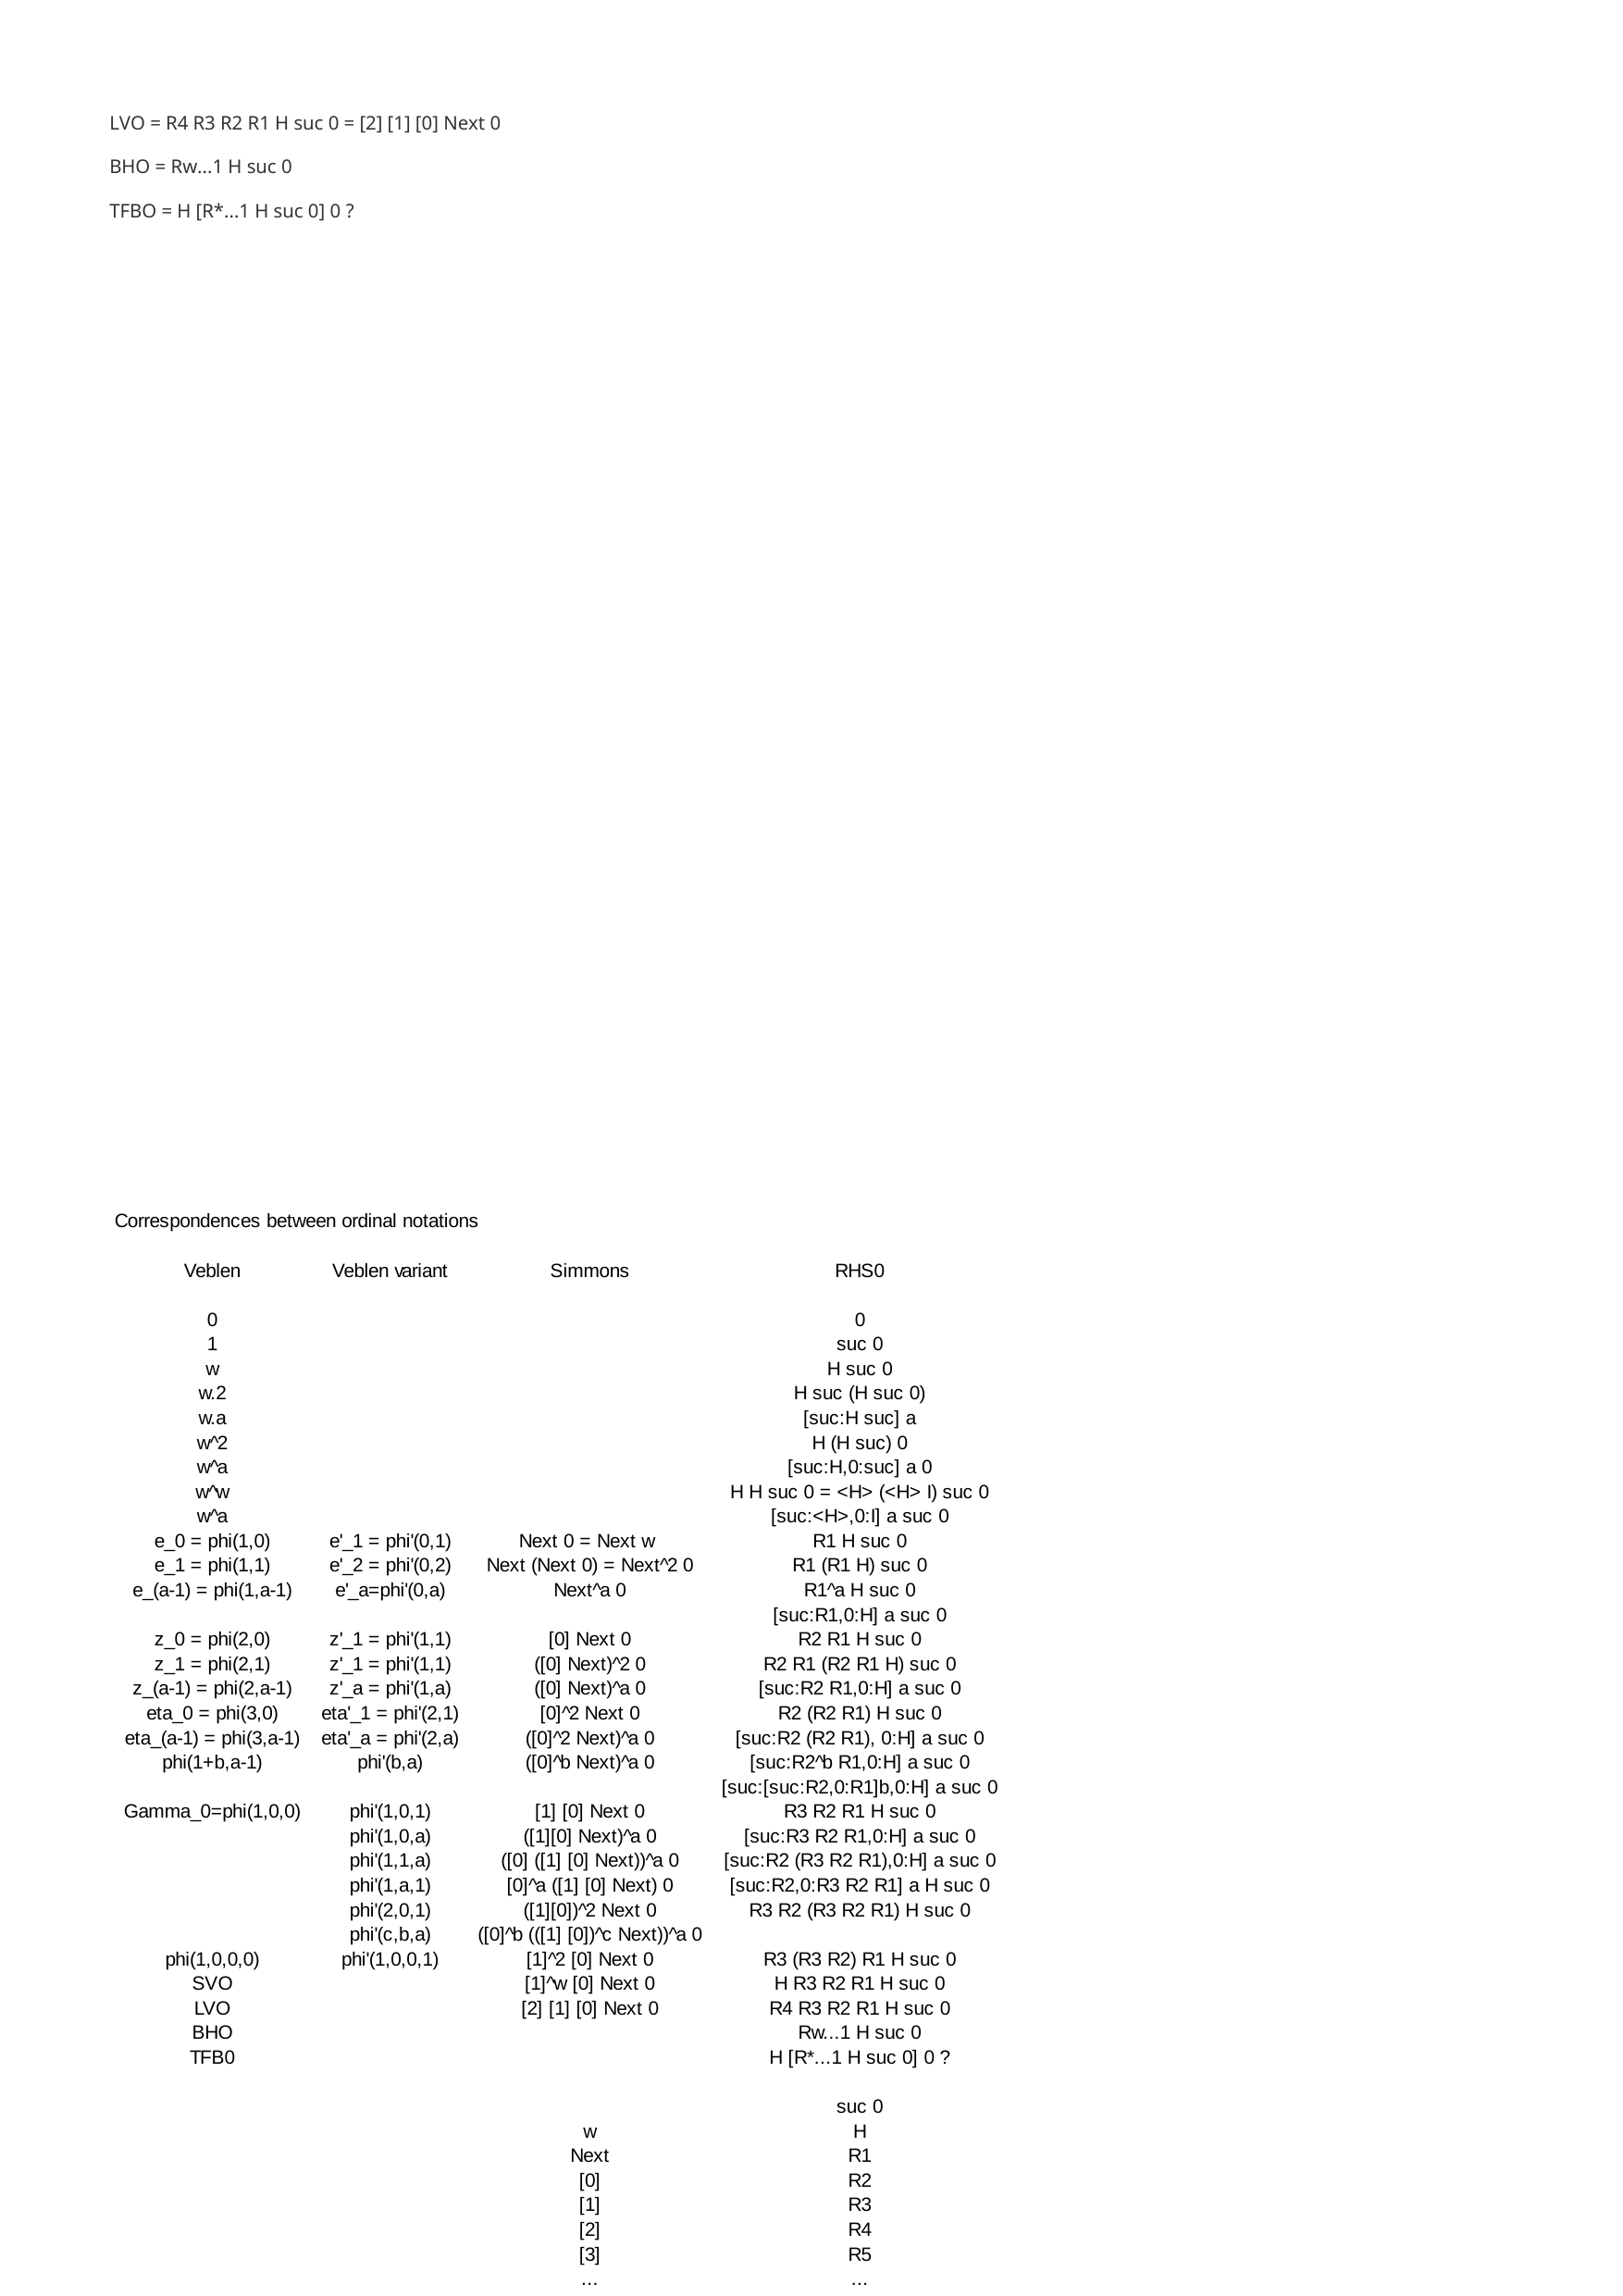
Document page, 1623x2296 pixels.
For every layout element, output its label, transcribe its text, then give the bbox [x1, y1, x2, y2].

text LVO = R4 R3 R2 R1 H suc 0 = [2] [1] [0] Next 0 [109, 109, 1514, 135]
text BHO = Rw...1 H suc 0 [109, 154, 1514, 180]
text TFBO = H [R*...1 H suc 0] 0 ? [109, 198, 1514, 223]
